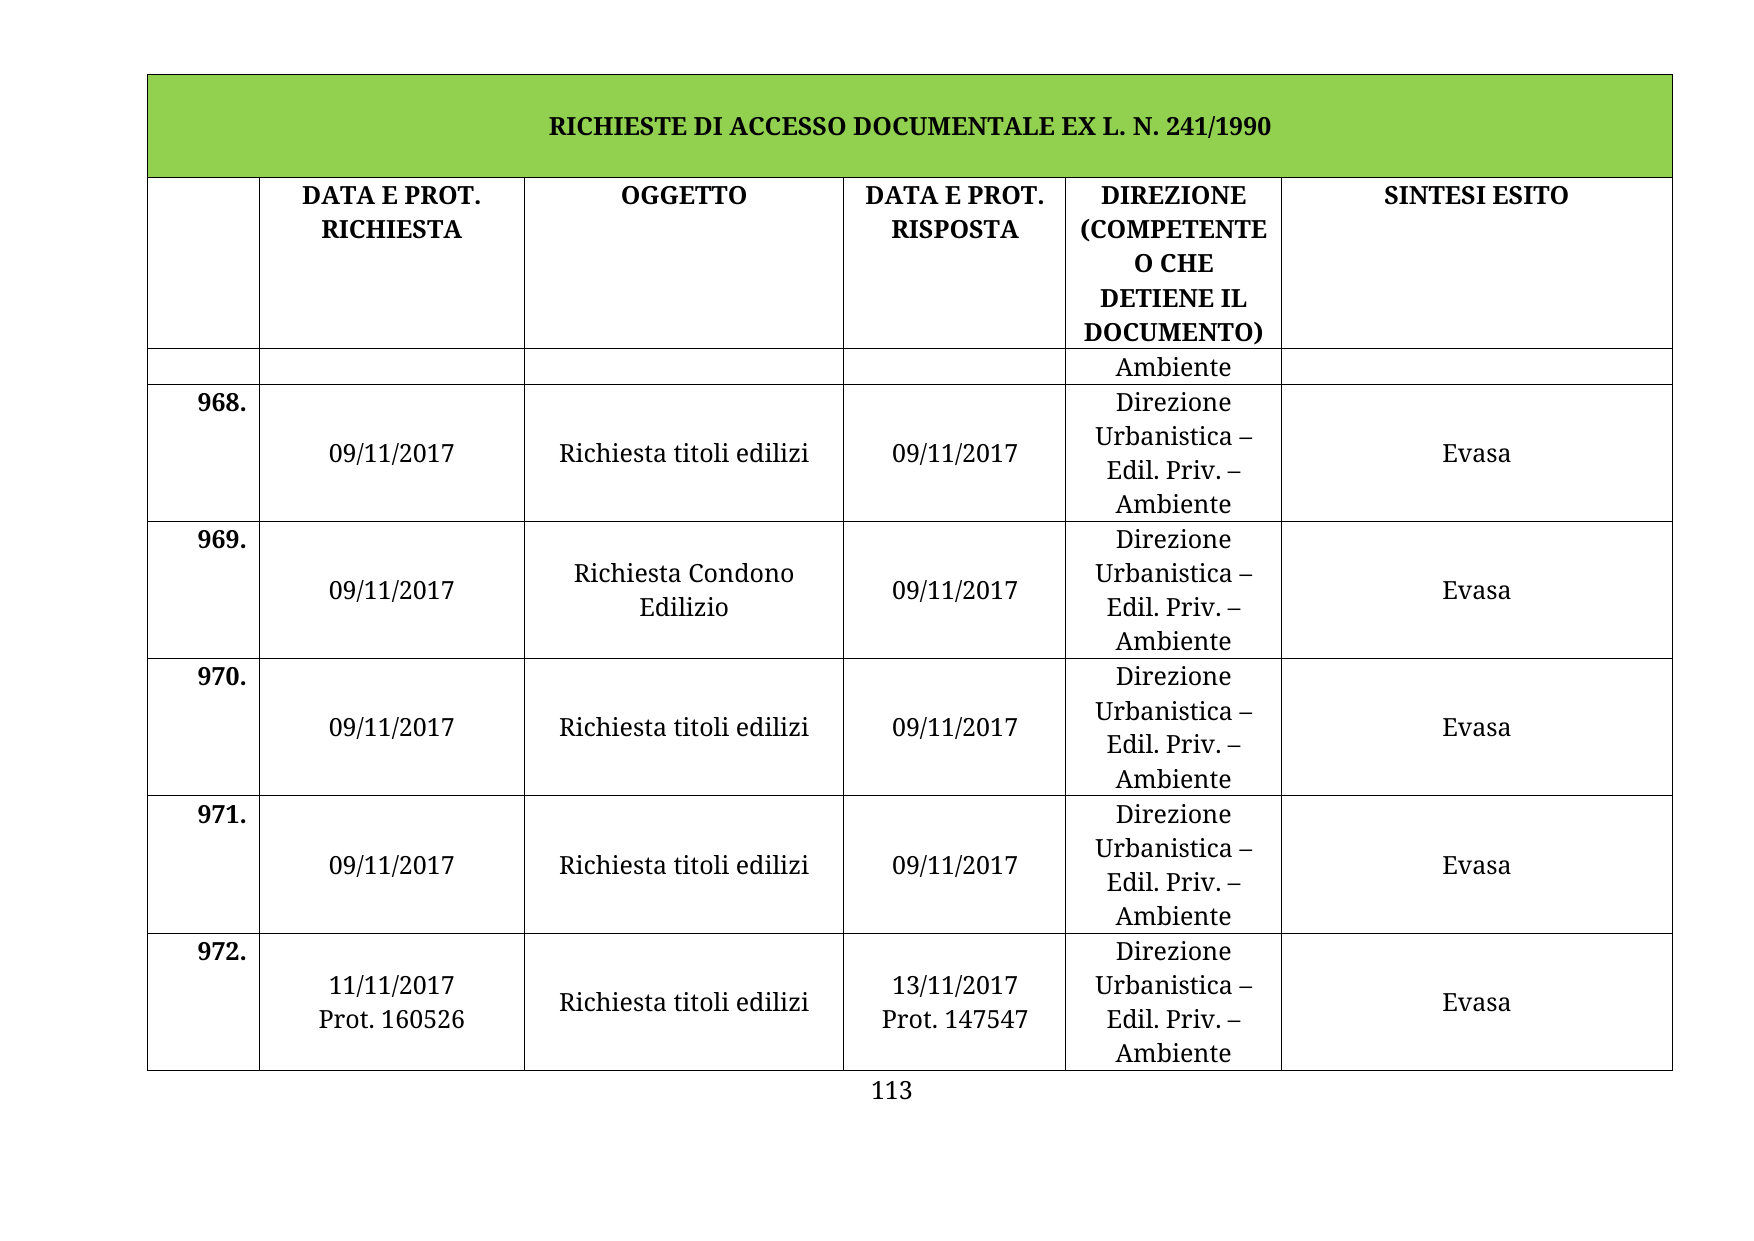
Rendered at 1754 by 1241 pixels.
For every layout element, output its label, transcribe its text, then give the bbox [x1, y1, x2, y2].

table_cell Evasa [1282, 659, 1672, 795]
table_cell Direzione Urbanistica – Edil. Priv. – Ambiente [1066, 934, 1281, 1070]
table_cell [1282, 349, 1672, 383]
table_cell 09/11/2017 [260, 522, 524, 658]
table_cell Direzione Urbanistica – Edil. Priv. – Ambiente [1066, 522, 1281, 658]
table_cell [525, 349, 843, 383]
table_cell 09/11/2017 [260, 385, 524, 521]
table_cell 09/11/2017 [260, 796, 524, 933]
table_cell Richiesta titoli edilizi [525, 385, 843, 521]
table_cell [148, 349, 259, 383]
table_cell [148, 178, 259, 348]
table_cell SINTESI ESITO [1282, 178, 1672, 348]
table_cell DATA E PROT. RISPOSTA [844, 178, 1065, 348]
table_cell Evasa [1282, 796, 1672, 933]
table_cell [148, 934, 259, 1070]
table_cell Direzione Urbanistica – Edil. Priv. – Ambiente [1066, 796, 1281, 933]
table_cell DATA E PROT. RICHIESTA [260, 178, 524, 348]
table_cell 09/11/2017 [844, 659, 1065, 795]
table_cell 09/11/2017 [844, 385, 1065, 521]
table_cell 09/11/2017 [844, 522, 1065, 658]
table_cell 09/11/2017 [844, 796, 1065, 933]
table_cell 11/11/2017 Prot. 160526 [260, 934, 524, 1070]
table_cell DIREZIONE (COMPETENTE O CHE DETIENE IL DOCUMENTO) [1066, 178, 1281, 348]
table_cell Evasa [1282, 934, 1672, 1070]
table_cell OGGETTO [525, 178, 843, 348]
table_cell Ambiente [1066, 349, 1281, 383]
table_cell [148, 659, 259, 795]
table_header RICHIESTE DI ACCESSO DOCUMENTALE EX L. N. 241/1990 [148, 75, 1672, 177]
table_cell Richiesta titoli edilizi [525, 659, 843, 795]
table_cell 13/11/2017 Prot. 147547 [844, 934, 1065, 1070]
table_cell Richiesta titoli edilizi [525, 934, 843, 1070]
table_cell [844, 349, 1065, 383]
table_cell Evasa [1282, 522, 1672, 658]
table_cell [148, 385, 259, 521]
table_cell [148, 796, 259, 933]
table_cell Direzione Urbanistica – Edil. Priv. – Ambiente [1066, 659, 1281, 795]
table_cell [148, 522, 259, 658]
table_cell Direzione Urbanistica – Edil. Priv. – Ambiente [1066, 385, 1281, 521]
table_cell Richiesta Condono Edilizio [525, 522, 843, 658]
table_cell Richiesta titoli edilizi [525, 796, 843, 933]
table_cell Evasa [1282, 385, 1672, 521]
table_cell 09/11/2017 [260, 659, 524, 795]
table_cell [260, 349, 524, 383]
